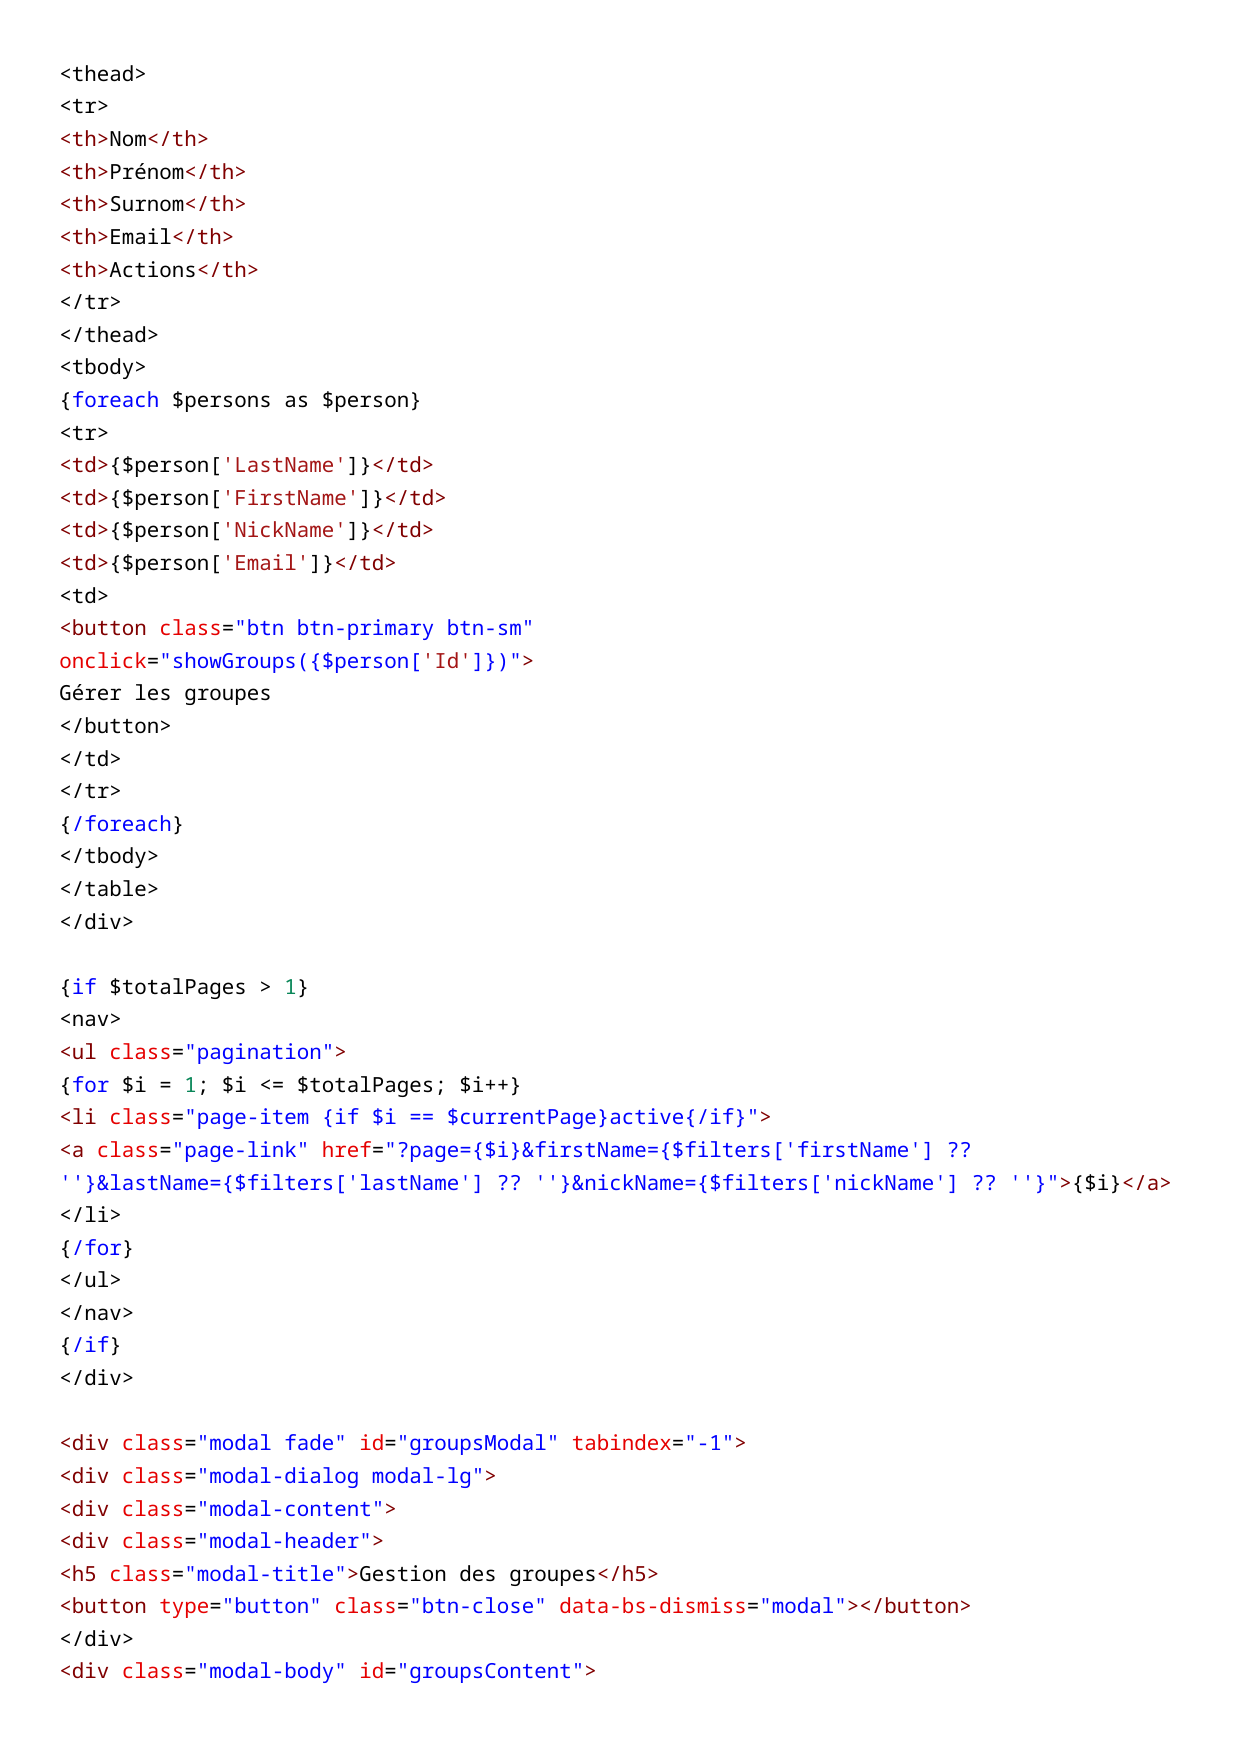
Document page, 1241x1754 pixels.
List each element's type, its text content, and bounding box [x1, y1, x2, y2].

text <td>{$person['NickName']}</td> [59, 516, 1181, 544]
text </div> [59, 907, 1181, 935]
text <a class="page-link" href="?page={$i}&firstName={$filters['firstName'] ?? ''}&lastName={$filters['lastName'] ?? ''}&nickName={$filters['nickName'] ?? ''}">{$i}</a> [59, 1135, 1181, 1196]
text <div class="modal-header"> [59, 1526, 1181, 1555]
text </td> [59, 744, 1181, 772]
text {foreach $persons as $person} [59, 385, 1181, 413]
text Gérer les groupes [59, 678, 1181, 707]
text onclick="showGroups({$person['Id']})"> [59, 646, 1181, 674]
text </ul> [59, 1265, 1181, 1294]
text <th>Actions</th> [59, 255, 1181, 283]
text {/foreach} [59, 809, 1181, 837]
text <tr> [59, 418, 1181, 446]
text </button> [59, 711, 1181, 739]
text <li class="page-item {if $i == $currentPage}active{/if}"> [59, 1102, 1181, 1131]
text {/for} [59, 1233, 1181, 1261]
text <tr> [59, 92, 1181, 120]
text <th>Email</th> [59, 222, 1181, 251]
text </li> [59, 1200, 1181, 1229]
text <thead> [59, 59, 1181, 87]
text </div> [59, 1624, 1181, 1652]
text </nav> [59, 1298, 1181, 1326]
text </thead> [59, 320, 1181, 348]
text </tbody> [59, 842, 1181, 870]
text <nav> [59, 1004, 1181, 1033]
text <th>Nom</th> [59, 124, 1181, 153]
text <div class="modal-body" id="groupsContent"> [59, 1657, 1181, 1685]
text <ul class="pagination"> [59, 1037, 1181, 1066]
text </tr> [59, 287, 1181, 316]
text </div> [59, 1363, 1181, 1392]
text <td>{$person['FirstName']}</td> [59, 483, 1181, 511]
text <div class="modal fade" id="groupsModal" tabindex="-1"> [59, 1428, 1181, 1457]
text <td>{$person['LastName']}</td> [59, 450, 1181, 479]
text <tbody> [59, 352, 1181, 381]
text <td>{$person['Email']}</td> [59, 548, 1181, 577]
text </tr> [59, 776, 1181, 805]
text <h5 class="modal-title">Gestion des groupes</h5> [59, 1559, 1181, 1587]
text <button class="btn btn-primary btn-sm" [59, 613, 1181, 642]
text <th>Surnom</th> [59, 189, 1181, 218]
text {/if} [59, 1331, 1181, 1359]
text <div class="modal-content"> [59, 1494, 1181, 1522]
text {for $i = 1; $i <= $totalPages; $i++} [59, 1070, 1181, 1098]
text </table> [59, 874, 1181, 903]
text <td> [59, 581, 1181, 609]
text <div class="modal-dialog modal-lg"> [59, 1461, 1181, 1489]
text <th>Prénom</th> [59, 157, 1181, 185]
text {if $totalPages > 1} [59, 972, 1181, 1000]
text <button type="button" class="btn-close" data-bs-dismiss="modal"></button> [59, 1591, 1181, 1620]
